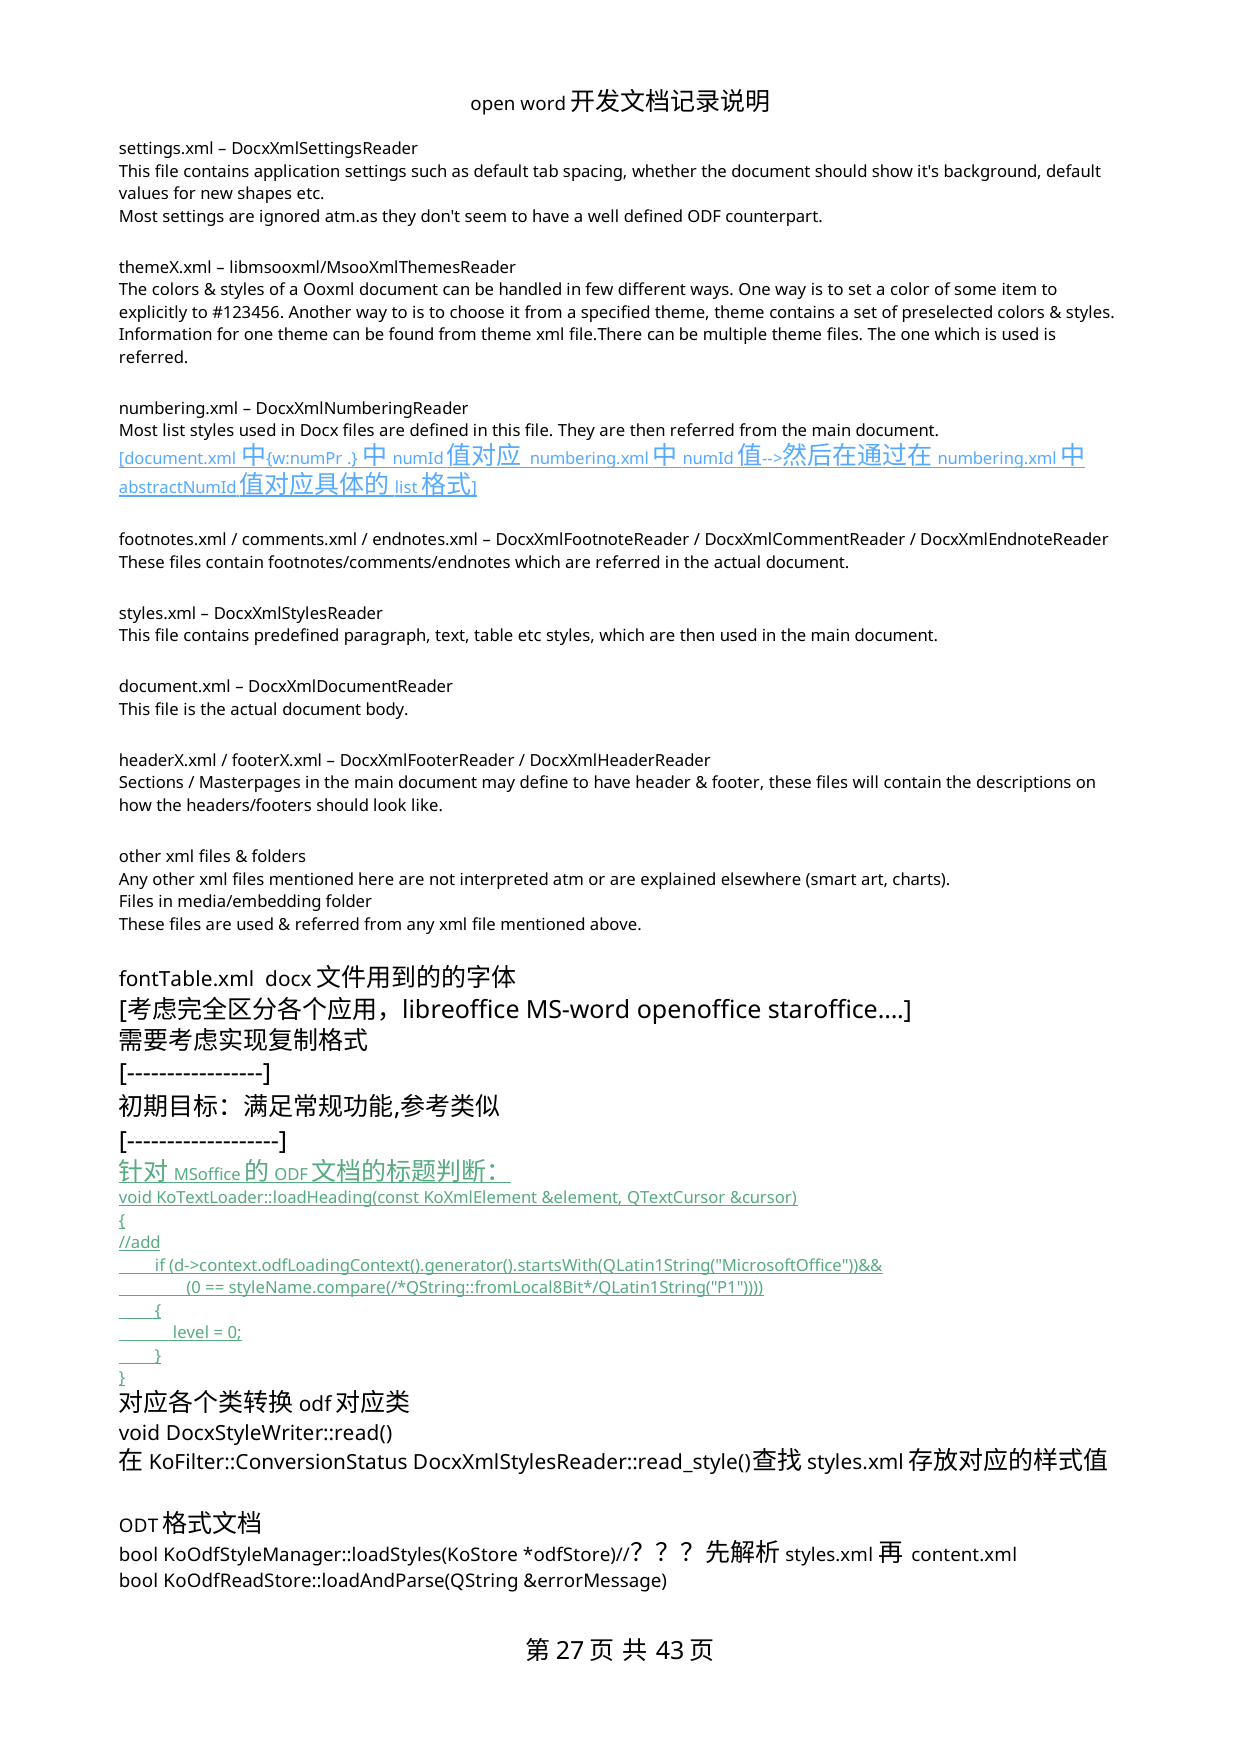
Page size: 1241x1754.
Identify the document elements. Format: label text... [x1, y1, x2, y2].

text settings.xml – DocxXmlSettingsReader [119, 137, 1121, 160]
text if (d->context.odfLoadingContext().generator().startsWith(QLatin1String("MicrosoftOffice"))&& [119, 1254, 1121, 1276]
text { [119, 1209, 1121, 1231]
text footnotes.xml / comments.xml / endnotes.xml – DocxXmlFootnoteReader / DocxXmlCommentReader / DocxXmlEndnoteReader [119, 528, 1121, 551]
text bool KoOdfReadStore::loadAndParse(QString &errorMessage) [119, 1567, 1121, 1593]
text void KoTextLoader::loadHeading(const KoXmlElement &element, QTextCursor &cursor) [119, 1186, 1121, 1209]
text 在KoFilter::ConversionStatus DocxXmlStylesReader::read_style()查找styles.xml存放对应的样式值 [119, 1446, 1121, 1475]
text Any other xml files mentioned here are not interpreted atm or are explained elsewhere (smart art, charts). [119, 867, 1121, 890]
text bool KoOdfStyleManager::loadStyles(KoStore *odfStore)//？？？先解析styles.xml 再 content.xml [119, 1538, 1121, 1567]
text fontTable.xml docx文件用到的的字体 [119, 963, 1121, 992]
text other xml files & folders [119, 845, 1121, 867]
text [-------------------] [119, 1123, 1121, 1157]
text This file contains application settings such as default tab spacing, whether the document should show it's background, default values for new shapes etc. [119, 160, 1121, 205]
text These files contain footnotes/comments/endnotes which are referred in the actual document. [119, 551, 1121, 573]
text This file is the actual document body. [119, 698, 1121, 720]
text (0 == styleName.compare(/*QString::fromLocal8Bit*/QLatin1String("P1")))) [119, 1276, 1121, 1299]
text These files are used & referred from any xml file mentioned above. [119, 912, 1121, 935]
text 初期目标：满足常规功能,参考类似 [119, 1089, 1121, 1123]
text styles.xml – DocxXmlStylesReader [119, 602, 1121, 624]
text 对应各个类转换odf对应类 [119, 1389, 1121, 1418]
text The colors & styles of a Ooxml document can be handled in few different ways. One way is to set a color of some item to explicitly to #123456. Another way to is to choose it from a specified theme, theme contains a set of preselected colors & styles. Information for one theme can be found from theme xml file.There can be multiple theme files. The one which is used is referred. [119, 278, 1121, 368]
text [document.xml 中{w:numPr .} 中numId值对应 numbering.xml中numId值-->然后在通过在numbering.xml中abstractNumId值对应具体的list格式] [119, 442, 1121, 500]
text 需要考虑实现复制格式 [119, 1026, 1121, 1055]
text } [119, 1366, 1121, 1389]
text themeX.xml – libmsooxml/MsooXmlThemesReader [119, 256, 1121, 278]
text //add [119, 1231, 1121, 1254]
text Most list styles used in Docx files are defined in this file. They are then referred from the main document. [119, 419, 1121, 442]
text } [119, 1344, 1121, 1366]
text void DocxStyleWriter::read() [119, 1418, 1121, 1446]
text document.xml – DocxXmlDocumentReader [119, 675, 1121, 698]
text This file contains predefined paragraph, text, table etc styles, which are then used in the main document. [119, 624, 1121, 647]
text headerX.xml / footerX.xml – DocxXmlFooterReader / DocxXmlHeaderReader [119, 749, 1121, 771]
text 针对MSoffice的ODF文档的标题判断： [119, 1157, 1121, 1186]
text numbering.xml – DocxXmlNumberingReader [119, 397, 1121, 419]
text Most settings are ignored atm.as they don't seem to have a well defined ODF counterpart. [119, 205, 1121, 227]
text { [119, 1299, 1121, 1321]
text Files in media/embedding folder [119, 890, 1121, 912]
text level = 0; [119, 1321, 1121, 1344]
text [-----------------] [119, 1055, 1121, 1089]
text [考虑完全区分各个应用，libreoffice MS-word openoffice staroffice....] [119, 992, 1121, 1026]
text Sections / Masterpages in the main document may define to have header & footer, these files will contain the descriptions on how the headers/footers should look like. [119, 771, 1121, 816]
text ODT格式文档 [119, 1509, 1121, 1538]
